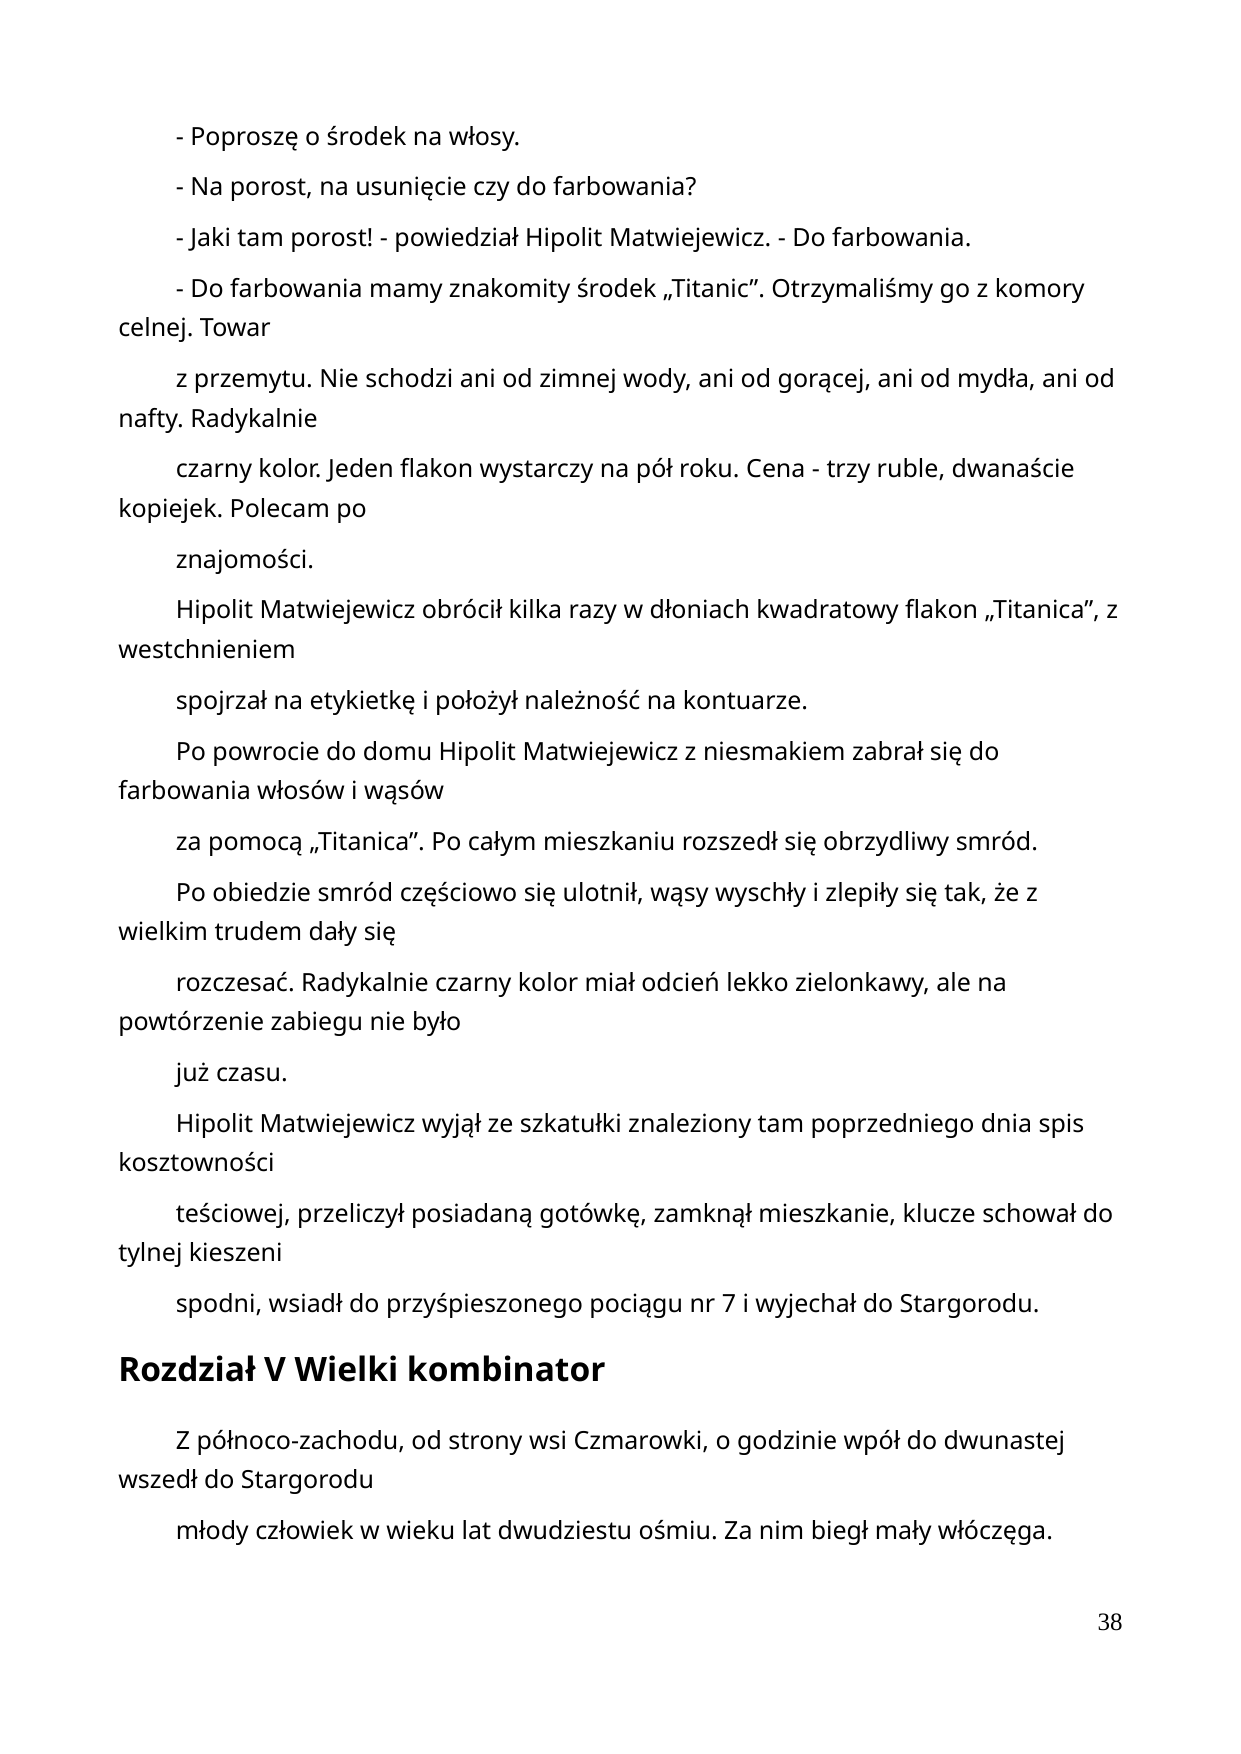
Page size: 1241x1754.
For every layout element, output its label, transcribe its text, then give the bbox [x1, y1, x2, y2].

text już czasu. [118, 1054, 1122, 1088]
text z przemytu. Nie schodzi ani od zimnej wody, ani od gorącej, ani od mydła, ani od nafty. Radykalnie [118, 361, 1122, 434]
text rozczesać. Radykalnie czarny kolor miał odcień lekko zielonkawy, ale na powtórzenie zabiegu nie było [118, 964, 1122, 1038]
text - Do farbowania mamy znakomity środek „Titanic”. Otrzymaliśmy go z komory celnej. Towar [118, 271, 1122, 344]
text znajomości. [118, 541, 1122, 575]
text spodni, wsiadł do przyśpieszonego pociągu nr 7 i wyjechał do Stargorodu. [118, 1286, 1122, 1320]
text Z północo-zachodu, od strony wsi Czmarowki, o godzinie wpół do dwunastej wszedł do Stargorodu [118, 1422, 1122, 1496]
text - Na porost, na usunięcie czy do farbowania? [118, 169, 1122, 203]
text - Poproszę o środek na włosy. [118, 118, 1122, 152]
subtitle Rozdział V Wielki kombinator [118, 1346, 1122, 1391]
text czarny kolor. Jeden flakon wystarczy na pół roku. Cena - trzy ruble, dwanaście kopiejek. Polecam po [118, 451, 1122, 524]
text Hipolit Matwiejewicz obrócił kilka razy w dłoniach kwadratowy flakon „Titanica”, z westchnieniem [118, 592, 1122, 665]
text Hipolit Matwiejewicz wyjął ze szkatułki znaleziony tam poprzedniego dnia spis kosztowności [118, 1105, 1122, 1179]
text za pomocą „Titanica”. Po całym mieszkaniu rozszedł się obrzydliwy smród. [118, 823, 1122, 857]
text - Jaki tam porost! - powiedział Hipolit Matwiejewicz. - Do farbowania. [118, 220, 1122, 254]
text młody człowiek w wieku lat dwudziestu ośmiu. Za nim biegł mały włóczęga. [118, 1512, 1122, 1547]
text Po powrocie do domu Hipolit Matwiejewicz z niesmakiem zabrał się do farbowania włosów i wąsów [118, 733, 1122, 806]
text Po obiedzie smród częściowo się ulotnił, wąsy wyschły i zlepiły się tak, że z wielkim trudem dały się [118, 874, 1122, 947]
text spojrzał na etykietkę i położył należność na kontuarze. [118, 682, 1122, 716]
text teściowej, przeliczył posiadaną gotówkę, zamknął mieszkanie, klucze schował do tylnej kieszeni [118, 1196, 1122, 1269]
